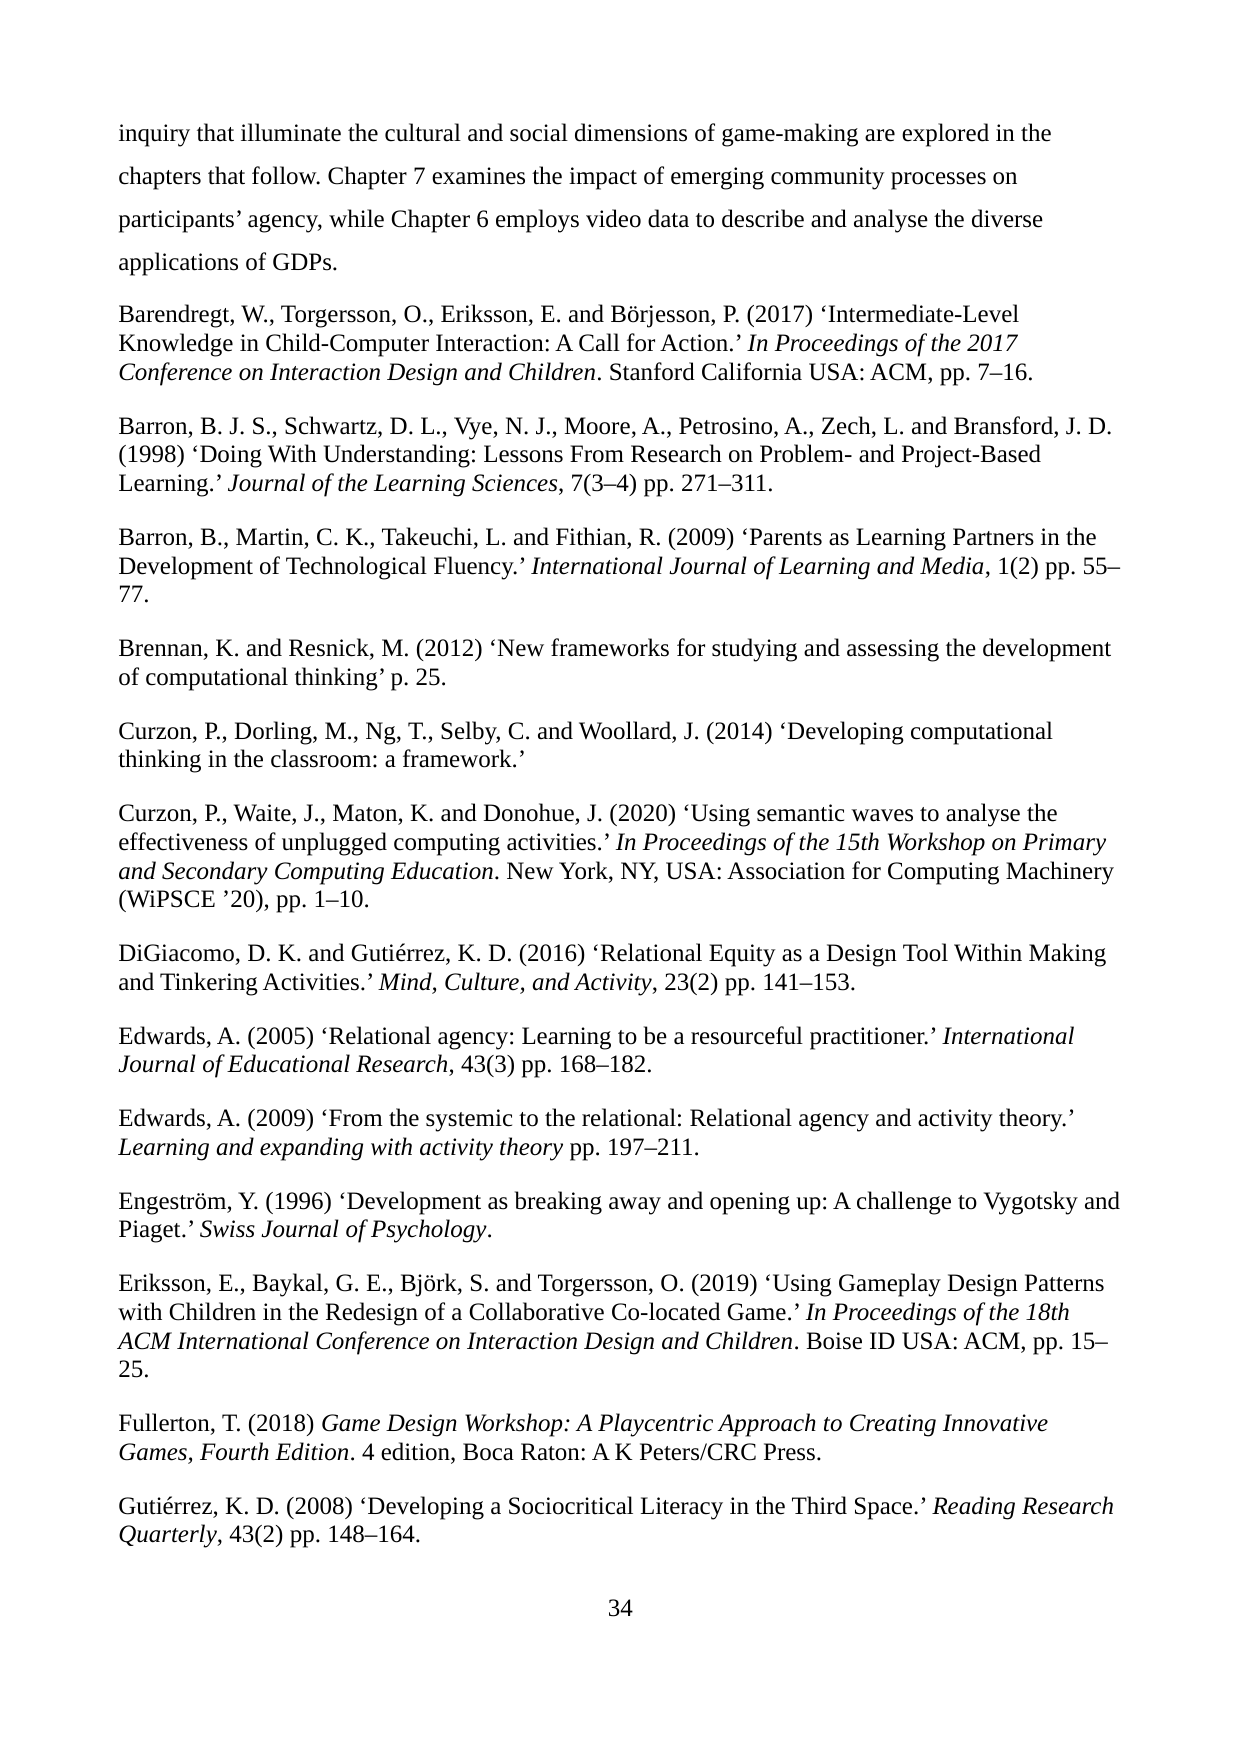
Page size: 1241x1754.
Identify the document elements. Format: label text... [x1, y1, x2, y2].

text Fullerton, T. (2018) Game Design Workshop: A Playcentric Approach to Creating Innovative Games, Fourth Edition. 4 edition, Boca Raton: A K Peters/CRC Press. [118, 1408, 1122, 1466]
text Edwards, A. (2005) ‘Relational agency: Learning to be a resourceful practitioner.’ International Journal of Educational Research, 43(3) pp. 168–182. [118, 1021, 1122, 1078]
text Barendregt, W., Torgersson, O., Eriksson, E. and Börjesson, P. (2017) ‘Intermediate-Level Knowledge in Child-Computer Interaction: A Call for Action.’ In Proceedings of the 2017 Conference on Interaction Design and Children. Stanford California USA: ACM, pp. 7–16. [118, 299, 1122, 386]
text Barron, B., Martin, C. K., Takeuchi, L. and Fithian, R. (2009) ‘Parents as Learning Partners in the Development of Technological Fluency.’ International Journal of Learning and Media, 1(2) pp. 55–77. [118, 522, 1122, 608]
text Edwards, A. (2009) ‘From the systemic to the relational: Relational agency and activity theory.’ Learning and expanding with activity theory pp. 197–211. [118, 1103, 1122, 1161]
text Brennan, K. and Resnick, M. (2012) ‘New frameworks for studying and assessing the development of computational thinking’ p. 25. [118, 633, 1122, 691]
text DiGiacomo, D. K. and Gutiérrez, K. D. (2016) ‘Relational Equity as a Design Tool Within Making and Tinkering Activities.’ Mind, Culture, and Activity, 23(2) pp. 141–153. [118, 938, 1122, 996]
text Curzon, P., Waite, J., Maton, K. and Donohue, J. (2020) ‘Using semantic waves to analyse the effectiveness of unplugged computing activities.’ In Proceedings of the 15th Workshop on Primary and Secondary Computing Education. New York, NY, USA: Association for Computing Machinery (WiPSCE ’20), pp. 1–10. [118, 798, 1122, 913]
text Curzon, P., Dorling, M., Ng, T., Selby, C. and Woollard, J. (2014) ‘Developing computational thinking in the classroom: a framework.’ [118, 716, 1122, 773]
text Eriksson, E., Baykal, G. E., Björk, S. and Torgersson, O. (2019) ‘Using Gameplay Design Patterns with Children in the Redesign of a Collaborative Co-located Game.’ In Proceedings of the 18th ACM International Conference on Interaction Design and Children. Boise ID USA: ACM, pp. 15–25. [118, 1268, 1122, 1383]
text Gutiérrez, K. D. (2008) ‘Developing a Sociocritical Literacy in the Third Space.’ Reading Research Quarterly, 43(2) pp. 148–164. [118, 1491, 1122, 1548]
text Barron, B. J. S., Schwartz, D. L., Vye, N. J., Moore, A., Petrosino, A., Zech, L. and Bransford, J. D. (1998) ‘Doing With Understanding: Lessons From Research on Problem- and Project-Based Learning.’ Journal of the Learning Sciences, 7(3–4) pp. 271–311. [118, 411, 1122, 497]
text Engeström, Y. (1996) ‘Development as breaking away and opening up: A challenge to Vygotsky and Piaget.’ Swiss Journal of Psychology. [118, 1186, 1122, 1243]
text inquiry that illuminate the cultural and social dimensions of game-making are explored in the chapters that follow. Chapter 7 examines the impact of emerging community processes on participants’ agency, while Chapter 6 employs video data to describe and analyse the diverse applications of GDPs. [118, 118, 1122, 276]
